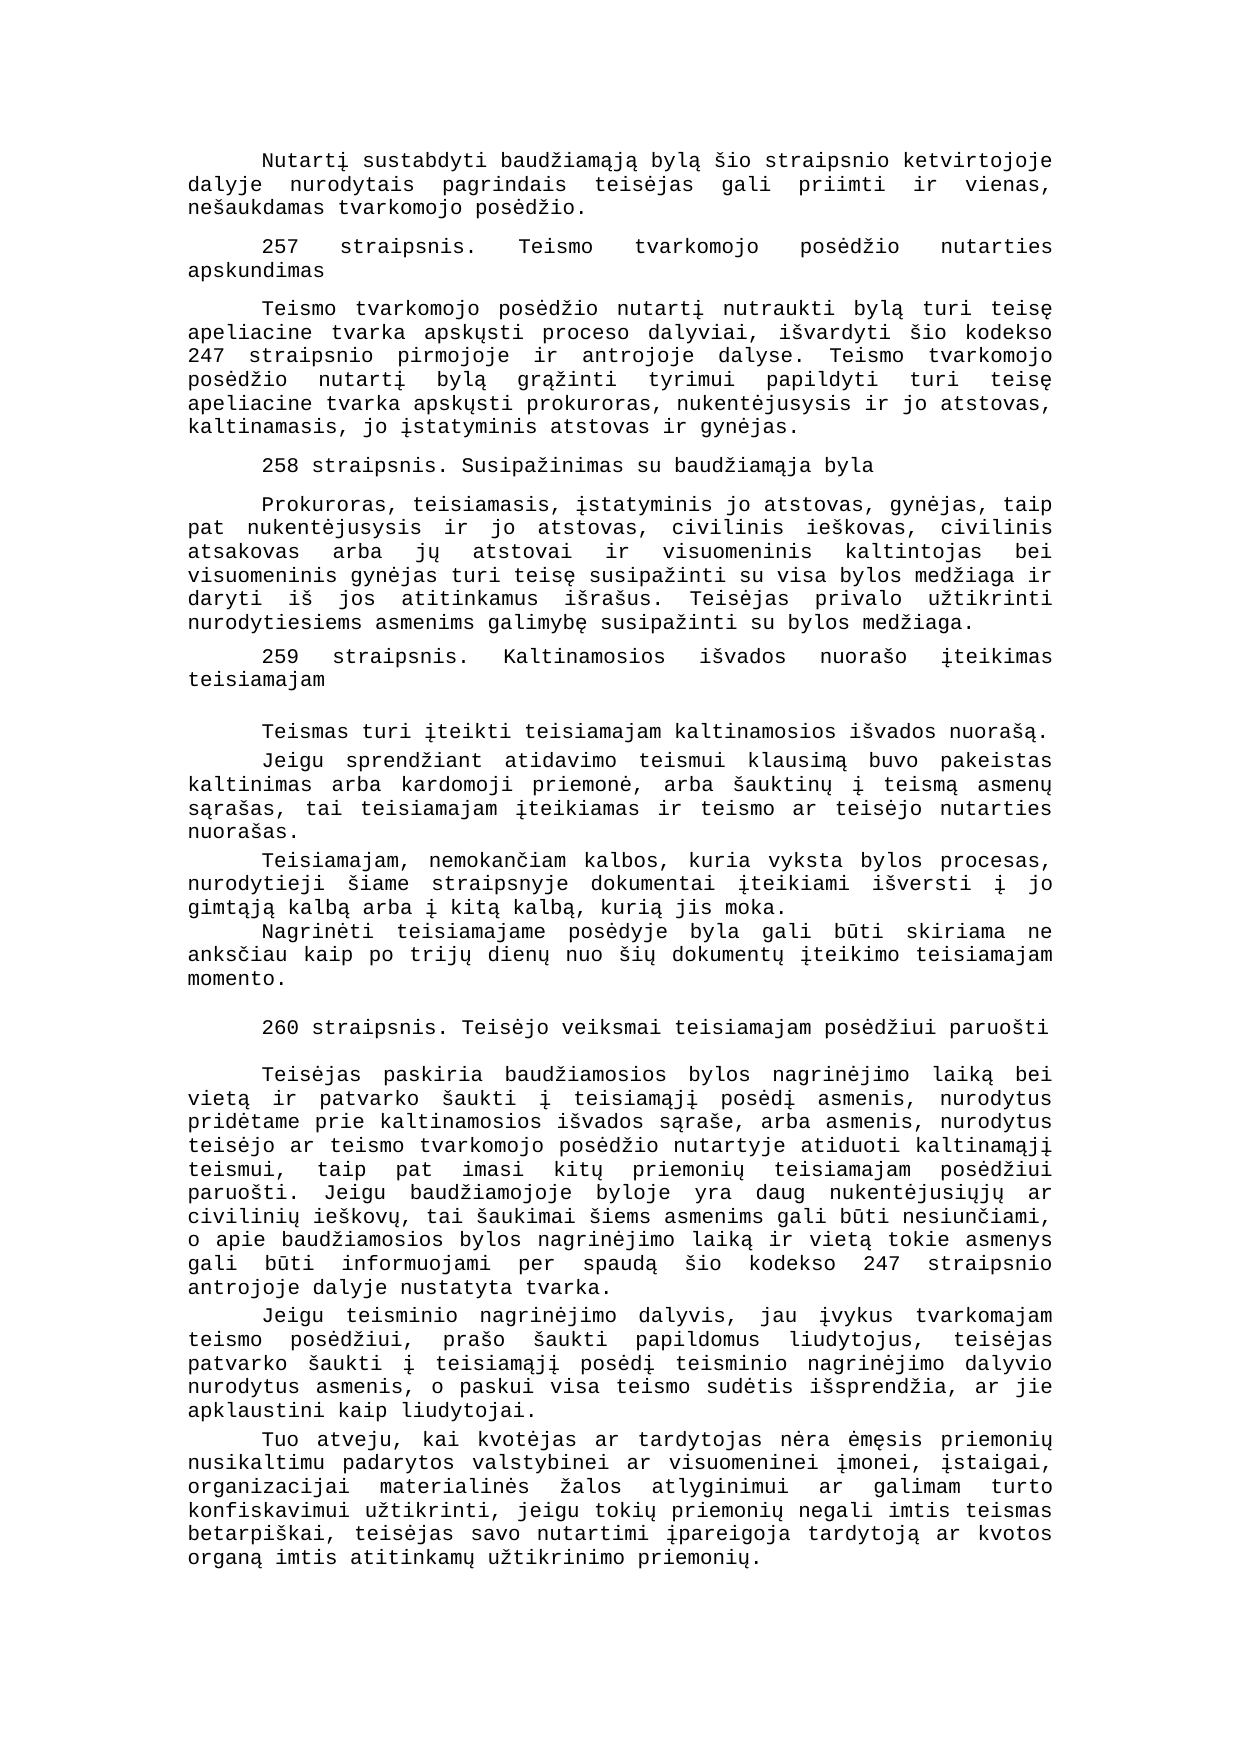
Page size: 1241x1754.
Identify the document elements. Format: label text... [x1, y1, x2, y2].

text Jeigu sprendžiant atidavimo teismui klausimą buvo pakeistas kaltinimas arba kardomoji priemonė, arba šauktinų į teismą asmenų sąrašas, tai teisiamajam įteikiamas ir teismo ar teisėjo nutarties nuorašas. [187, 750, 1053, 845]
text Teisiamajam, nemokančiam kalbos, kuria vyksta bylos procesas, nurodytieji šiame straipsnyje dokumentai įteikiami išversti į jo gimtąją kalbą arba į kitą kalbą, kurią jis moka. [187, 850, 1053, 921]
text Jeigu teisminio nagrinėjimo dalyvis, jau įvykus tvarkomajam teismo posėdžiui, prašo šaukti papildomus liudytojus, teisėjas patvarko šaukti į teisiamąjį posėdį teisminio nagrinėjimo dalyvio nurodytus asmenis, o paskui visa teismo sudėtis išsprendžia, ar jie apklaustini kaip liudytojai. [187, 1305, 1053, 1424]
text Nagrinėti teisiamajame posėdyje byla gali būti skiriama ne anksčiau kaip po trijų dienų nuo šių dokumentų įteikimo teisiamajam momento. [187, 921, 1053, 992]
text 258 straipsnis. Susipažinimas su baudžiamąja byla [187, 455, 1053, 479]
text Teismo tvarkomojo posėdžio nutartį nutraukti bylą turi teisę apeliacine tvarka apskųsti proceso dalyviai, išvardyti šio kodekso 247 straipsnio pirmojoje ir antrojoje dalyse. Teismo tvarkomojo posėdžio nutartį bylą grąžinti tyrimui papildyti turi teisę apeliacine tvarka apskųsti prokuroras, nukentėjusysis ir jo atstovas, kaltinamasis, jo įstatyminis atstovas ir gynėjas. [187, 298, 1053, 440]
text 259 straipsnis. Kaltinamosios išvados nuorašo įteikimas teisiamajam [187, 646, 1053, 693]
text Teismas turi įteikti teisiamajam kaltinamosios išvados nuorašą. [187, 722, 1053, 745]
text Teisėjas paskiria baudžiamosios bylos nagrinėjimo laiką bei vietą ir patvarko šaukti į teisiamąjį posėdį asmenis, nurodytus pridėtame prie kaltinamosios išvados sąraše, arba asmenis, nurodytus teisėjo ar teismo tvarkomojo posėdžio nutartyje atiduoti kaltinamąjį teismui, taip pat imasi kitų priemonių teisiamajam posėdžiui paruošti. Jeigu baudžiamojoje byloje yra daug nukentėjusiųjų ar civilinių ieškovų, tai šaukimai šiems asmenims gali būti nesiunčiami, o apie baudžiamosios bylos nagrinėjimo laiką ir vietą tokie asmenys gali būti informuojami per spaudą šio kodekso 247 straipsnio antrojoje dalyje nustatyta tvarka. [187, 1064, 1053, 1300]
text Tuo atveju, kai kvotėjas ar tardytojas nėra ėmęsis priemonių nusikaltimu padarytos valstybinei ar visuomeninei įmonei, įstaigai, organizacijai materialinės žalos atlyginimui ar galimam turto konfiskavimui užtikrinti, jeigu tokių priemonių negali imtis teismas betarpiškai, teisėjas savo nutartimi įpareigoja tardytoją ar kvotos organą imtis atitinkamų užtikrinimo priemonių. [187, 1429, 1053, 1571]
text Prokuroras, teisiamasis, įstatyminis jo atstovas, gynėjas, taip pat nukentėjusysis ir jo atstovas, civilinis ieškovas, civilinis atsakovas arba jų atstovai ir visuomeninis kaltintojas bei visuomeninis gynėjas turi teisę susipažinti su visa bylos medžiaga ir daryti iš jos atitinkamus išrašus. Teisėjas privalo užtikrinti nurodytiesiems asmenims galimybę susipažinti su bylos medžiaga. [187, 494, 1053, 636]
text 257 straipsnis. Teismo tvarkomojo posėdžio nutarties apskundimas [187, 236, 1053, 283]
text 260 straipsnis. Teisėjo veiksmai teisiamajam posėdžiui paruošti [187, 1017, 1053, 1040]
text Nutartį sustabdyti baudžiamąją bylą šio straipsnio ketvirtojoje dalyje nurodytais pagrindais teisėjas gali priimti ir vienas, nešaukdamas tvarkomojo posėdžio. [187, 150, 1053, 221]
